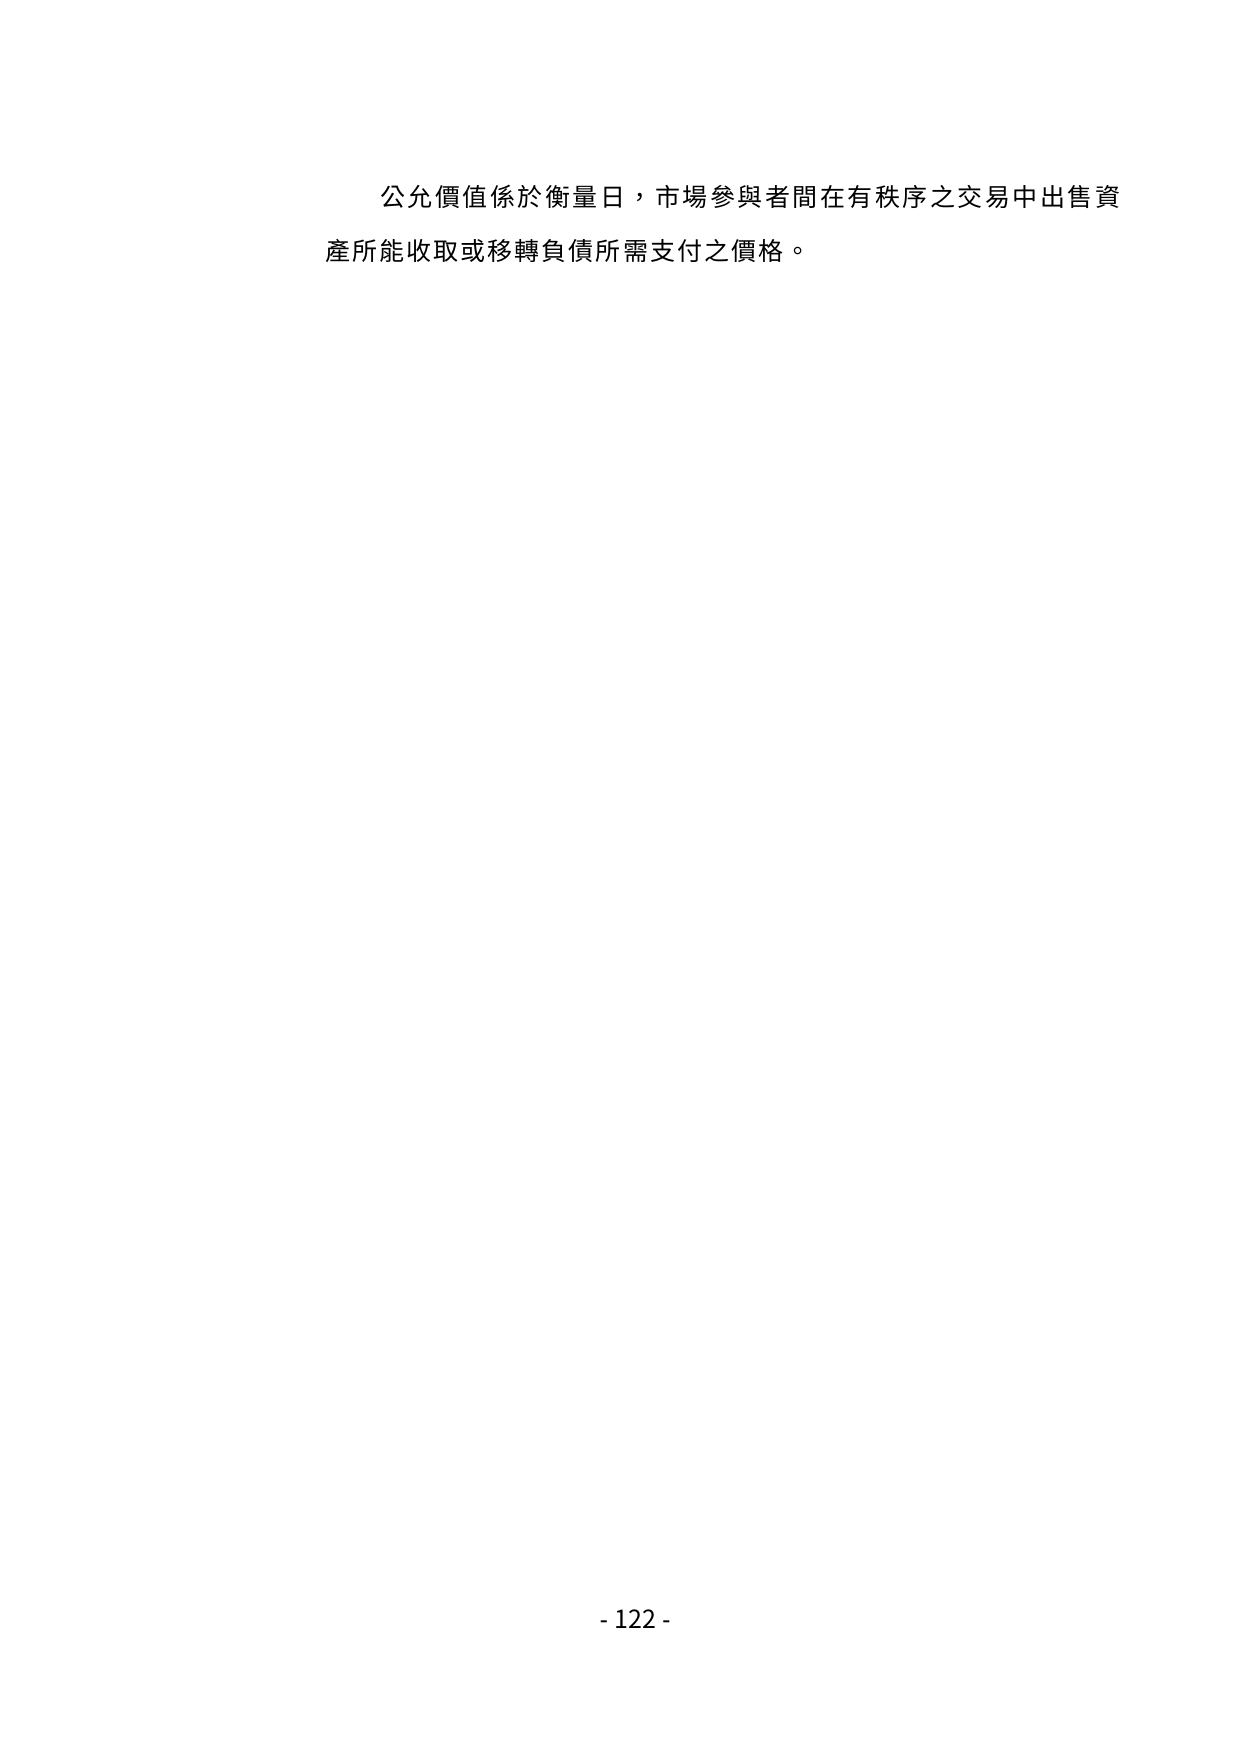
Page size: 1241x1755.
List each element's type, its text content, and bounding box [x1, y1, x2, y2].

text 公允價值係於衡量日，市場參與者間在有秩序之交易中出售資產所能收取或移轉負債所需支付之價格。 [325, 177, 1122, 268]
